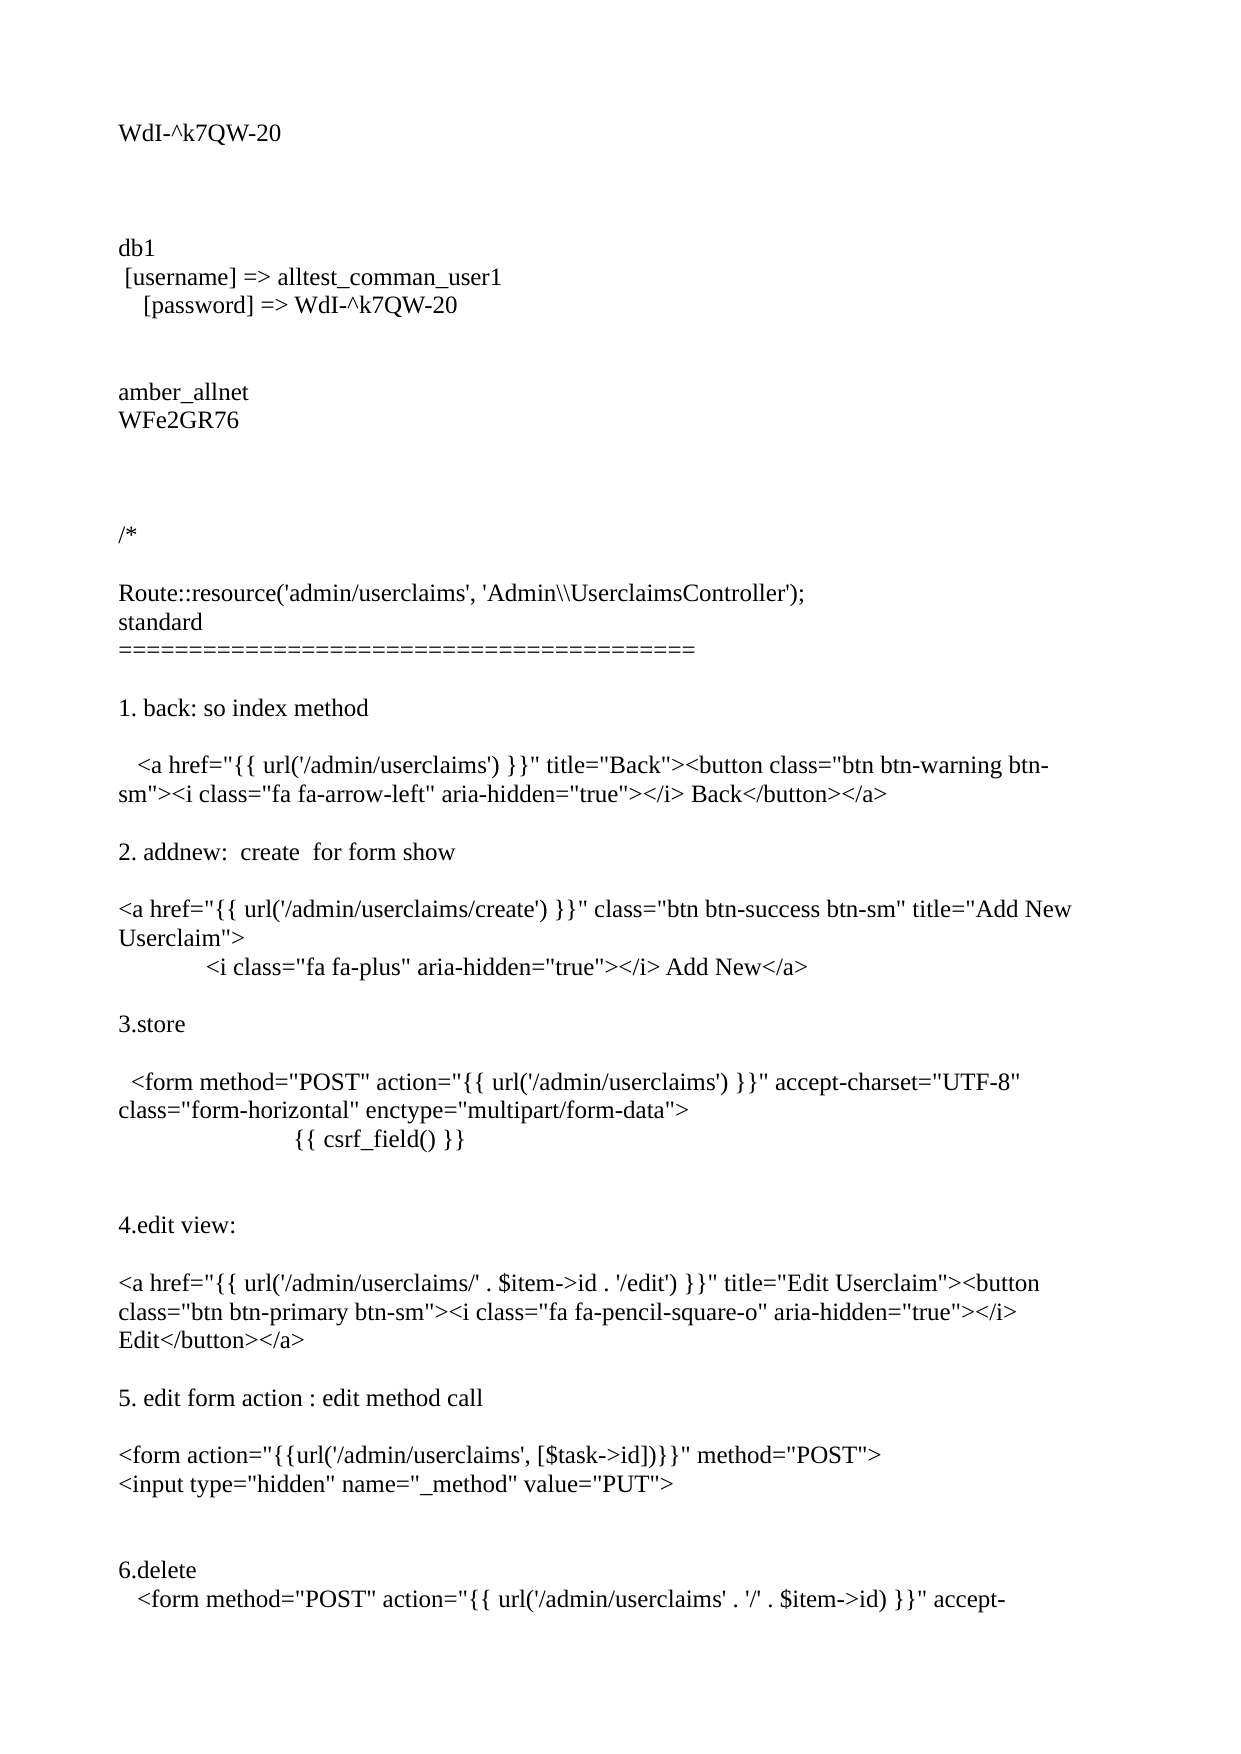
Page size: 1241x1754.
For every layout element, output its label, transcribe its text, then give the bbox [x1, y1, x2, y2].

text /* [118, 521, 1122, 549]
text 6.delete [118, 1556, 1122, 1584]
text <a href="{{ url('/admin/userclaims/create') }}" class="btn btn-success btn-sm" title="Add New Userclaim"> [118, 894, 1122, 952]
text <input type="hidden" name="_method" value="PUT"> [118, 1469, 1122, 1498]
text standard [118, 607, 1122, 636]
text <a href="{{ url('/admin/userclaims') }}" title="Back"><button class="btn btn-warning btn-sm"><i class="fa fa-arrow-left" aria-hidden="true"></i> Back</button></a> [118, 751, 1122, 808]
text <a href="{{ url('/admin/userclaims/' . $item->id . '/edit') }}" title="Edit Userclaim"><button class="btn btn-primary btn-sm"><i class="fa fa-pencil-square-o" aria-hidden="true"></i> Edit</button></a> [118, 1268, 1122, 1354]
text [password] => WdI-^k7QW-20 [118, 291, 1122, 319]
text WFe2GR76 [118, 406, 1122, 434]
text <form method="POST" action="{{ url('/admin/userclaims') }}" accept-charset="UTF-8" class="form-horizontal" enctype="multipart/form-data"> [118, 1067, 1122, 1124]
text 3.store [118, 1009, 1122, 1038]
text {{ csrf_field() }} [118, 1124, 1122, 1153]
text WdI-^k7QW-20 [118, 118, 1122, 147]
text <form method="POST" action="{{ url('/admin/userclaims' . '/' . $item->id) }}" accept- [118, 1584, 1122, 1613]
text db1 [118, 233, 1122, 262]
text <i class="fa fa-plus" aria-hidden="true"></i> Add New</a> [118, 952, 1122, 981]
text amber_allnet [118, 377, 1122, 406]
text Route::resource('admin/userclaims', 'Admin\\UserclaimsController'); [118, 578, 1122, 607]
text 2. addnew: create for form show [118, 837, 1122, 866]
text ========================================= [118, 636, 1122, 664]
text [username] => alltest_comman_user1 [118, 262, 1122, 291]
text <form action="{{url('/admin/userclaims', [$task->id])}}" method="POST"> [118, 1441, 1122, 1469]
text 4.edit view: [118, 1211, 1122, 1239]
text 1. back: so index method [118, 693, 1122, 722]
text 5. edit form action : edit method call [118, 1383, 1122, 1412]
